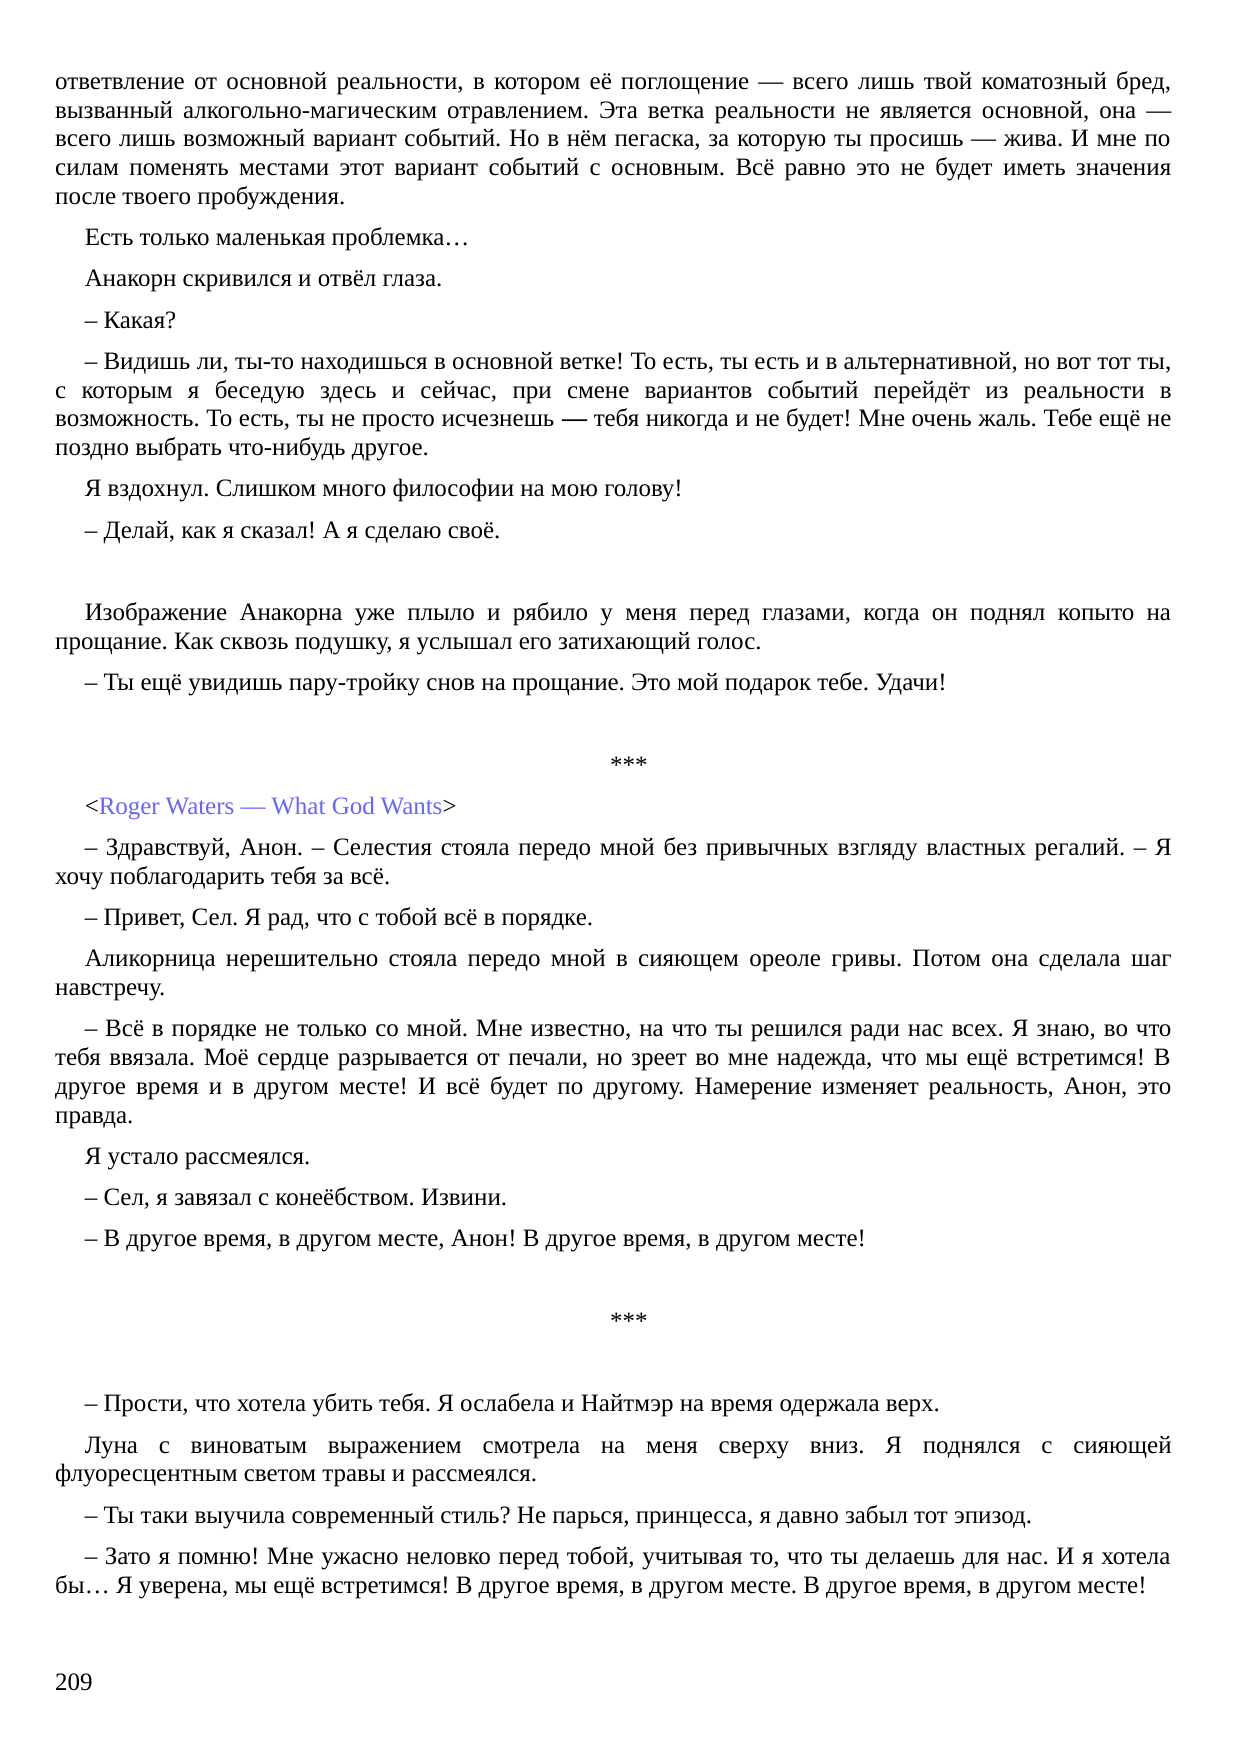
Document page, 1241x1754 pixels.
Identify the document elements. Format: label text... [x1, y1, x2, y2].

text – Какая? [55, 305, 1173, 333]
text *** [55, 750, 1173, 778]
text ответвление от основной реальности, в котором её поглощение — всего лишь твой коматозный бред, вызванный алкогольно-магическим отравлением. Эта ветка реальности не является основной, она — всего лишь возможный вариант событий. Но в нём пегаска, за которую ты просишь — жива. И мне по силам поменять местами этот вариант событий с основным. Всё равно это не будет иметь значения после твоего пробуждения. [55, 66, 1173, 210]
text *** [55, 1306, 1173, 1335]
text – Делай, как я сказал! А я сделаю своё. [55, 515, 1173, 543]
text – Привет, Сел. Я рад, что с тобой всё в порядке. [55, 902, 1173, 931]
text Изображение Анакорна уже плыло и рябило у меня перед глазами, когда он поднял копыто на прощание. Как сквозь подушку, я услышал его затихающий голос. [55, 597, 1173, 655]
text – Всё в порядке не только со мной. Мне известно, на что ты решился ради нас всех. Я знаю, во что тебя ввязала. Моё сердце разрывается от печали, но зреет во мне надежда, что мы ещё встретимся! В другое время и в другом месте! И всё будет по другому. Намерение изменяет реальность, Анон, это правда. [55, 1013, 1173, 1128]
text – Прости, что хотела убить тебя. Я ослабела и Найтмэр на время одержала верх. [55, 1388, 1173, 1417]
text Я вздохнул. Слишком много философии на мою голову! [55, 473, 1173, 502]
text – Видишь ли, ты-то находишься в основной ветке! То есть, ты есть и в альтернативной, но вот тот ты, с которым я беседую здесь и сейчас, при смене вариантов событий перейдёт из реальности в возможность. То есть, ты не просто исчезнешь — тебя никогда и не будет! Мне очень жаль. Тебе ещё не поздно выбрать что-нибудь другое. [55, 346, 1173, 461]
text – Здравствуй, Анон. – Селестия стояла передо мной без привычных взгляду властных регалий. – Я хочу поблагодарить тебя за всё. [55, 832, 1173, 890]
text – Сел, я завязал с конеёбством. Извини. [55, 1182, 1173, 1211]
text Анакорн скривился и отвёл глаза. [55, 263, 1173, 292]
text – Зато я помню! Мне ужасно неловко перед тобой, учитывая то, что ты делаешь для нас. И я хотела бы… Я уверена, мы ещё встретимся! В другое время, в другом месте. В другое время, в другом месте! [55, 1541, 1173, 1598]
text – Ты таки выучила современный стиль? Не парься, принцесса, я давно забыл тот эпизод. [55, 1500, 1173, 1528]
text Я устало рассмеялся. [55, 1141, 1173, 1170]
text Луна с виноватым выражением смотрела на меня сверху вниз. Я поднялся с сияющей флуоресцентным светом травы и рассмеялся. [55, 1430, 1173, 1487]
text <Roger Waters — What God Wants> [55, 791, 1173, 820]
text – В другое время, в другом месте, Анон! В другое время, в другом месте! [55, 1223, 1173, 1252]
text Есть только маленькая проблемка… [55, 222, 1173, 251]
text – Ты ещё увидишь пару-тройку снов на прощание. Это мой подарок тебе. Удачи! [55, 667, 1173, 696]
text Аликорница нерешительно стояла передо мной в сияющем ореоле гривы. Потом она сделала шаг навстречу. [55, 943, 1173, 1001]
